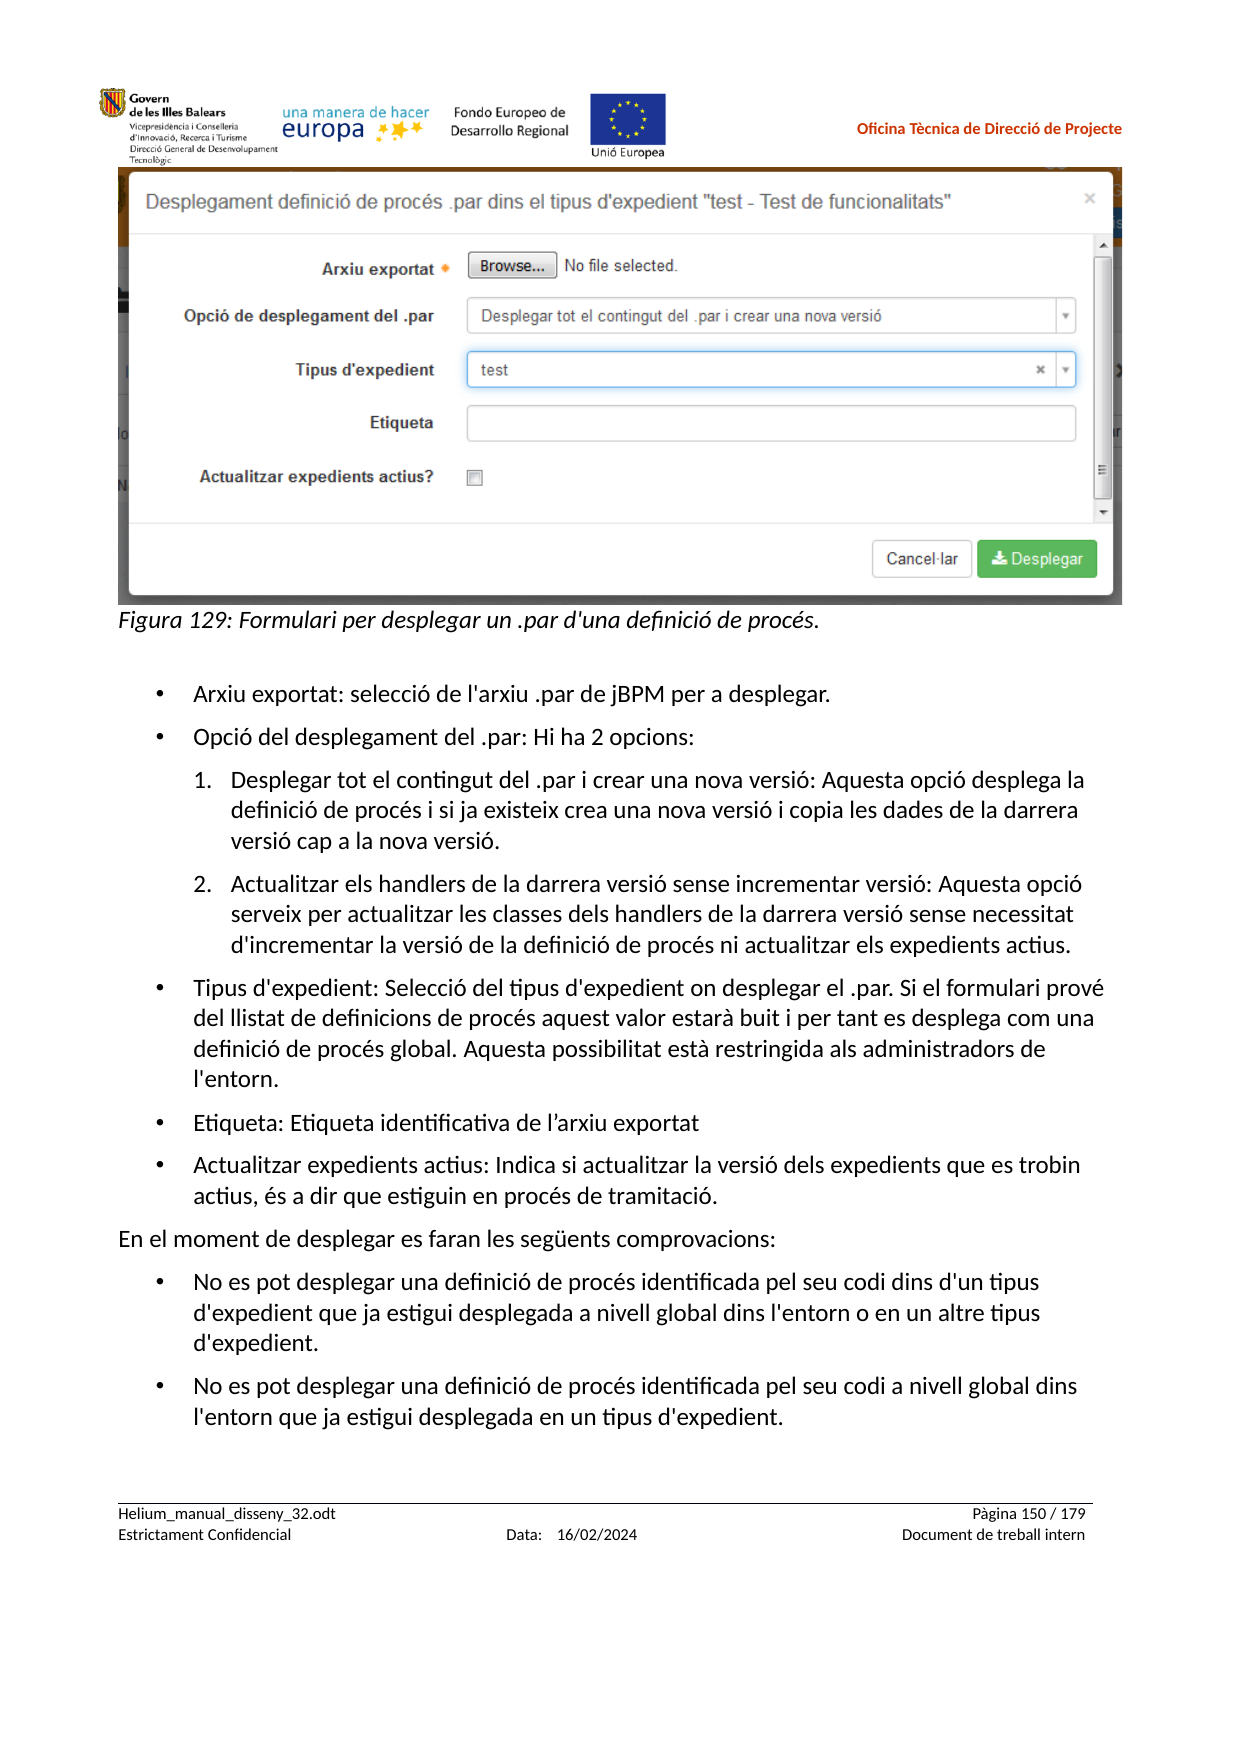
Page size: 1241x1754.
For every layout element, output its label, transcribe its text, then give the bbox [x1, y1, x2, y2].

list Actualitzar els handlers de la darrera versió sense incrementar versió: Aquesta opció serveix per actualitzar les classes dels handlers de la darrera versió sense necessitat d'incrementar la versió de la definició de procés ni actualitzar els expedients actius. [193, 868, 1122, 959]
list Actualitzar expedients actius: Indica si actualitzar la versió dels expedients que es trobin actius, és a dir que estiguin en procés de tramitació. [156, 1150, 1122, 1211]
text Figura 129: Formulari per desplegar un .par d'una definició de procés. [118, 605, 1122, 635]
list Opció del desplegament del .par: Hi ha 2 opcions: [156, 721, 1122, 751]
list Tipus d'expedient: Selecció del tipus d'expedient on desplegar el .par. Si el formulari prové del llistat de definicions de procés aquest valor estarà buit i per tant es desplega com una definició de procés global. Aquesta possibilitat està restringida als administradors de l'entorn. [156, 972, 1122, 1094]
list No es pot desplegar una definició de procés identificada pel seu codi dins d'un tipus d'expedient que ja estigui desplegada a nivell global dins l'entorn o en un altre tipus d'expedient. [156, 1266, 1122, 1358]
text En el moment de desplegar es faran les següents comprovacions: [118, 1223, 1122, 1254]
list Etiqueta: Etiqueta identificativa de l’arxiu exportat [156, 1107, 1122, 1137]
picture [118, 167, 1123, 605]
list No es pot desplegar una definició de procés identificada pel seu codi a nivell global dins l'entorn que ja estigui desplegada en un tipus d'expedient. [156, 1370, 1122, 1431]
list Desplegar tot el contingut del .par i crear una nova versió: Aquesta opció desplega la definició de procés i si ja existeix crea una nova versió i copia les dades de la darrera versió cap a la nova versió. [193, 764, 1122, 856]
picture [99, 87, 668, 166]
list Arxiu exportat: selecció de l'arxiu .par de jBPM per a desplegar. [156, 678, 1122, 708]
